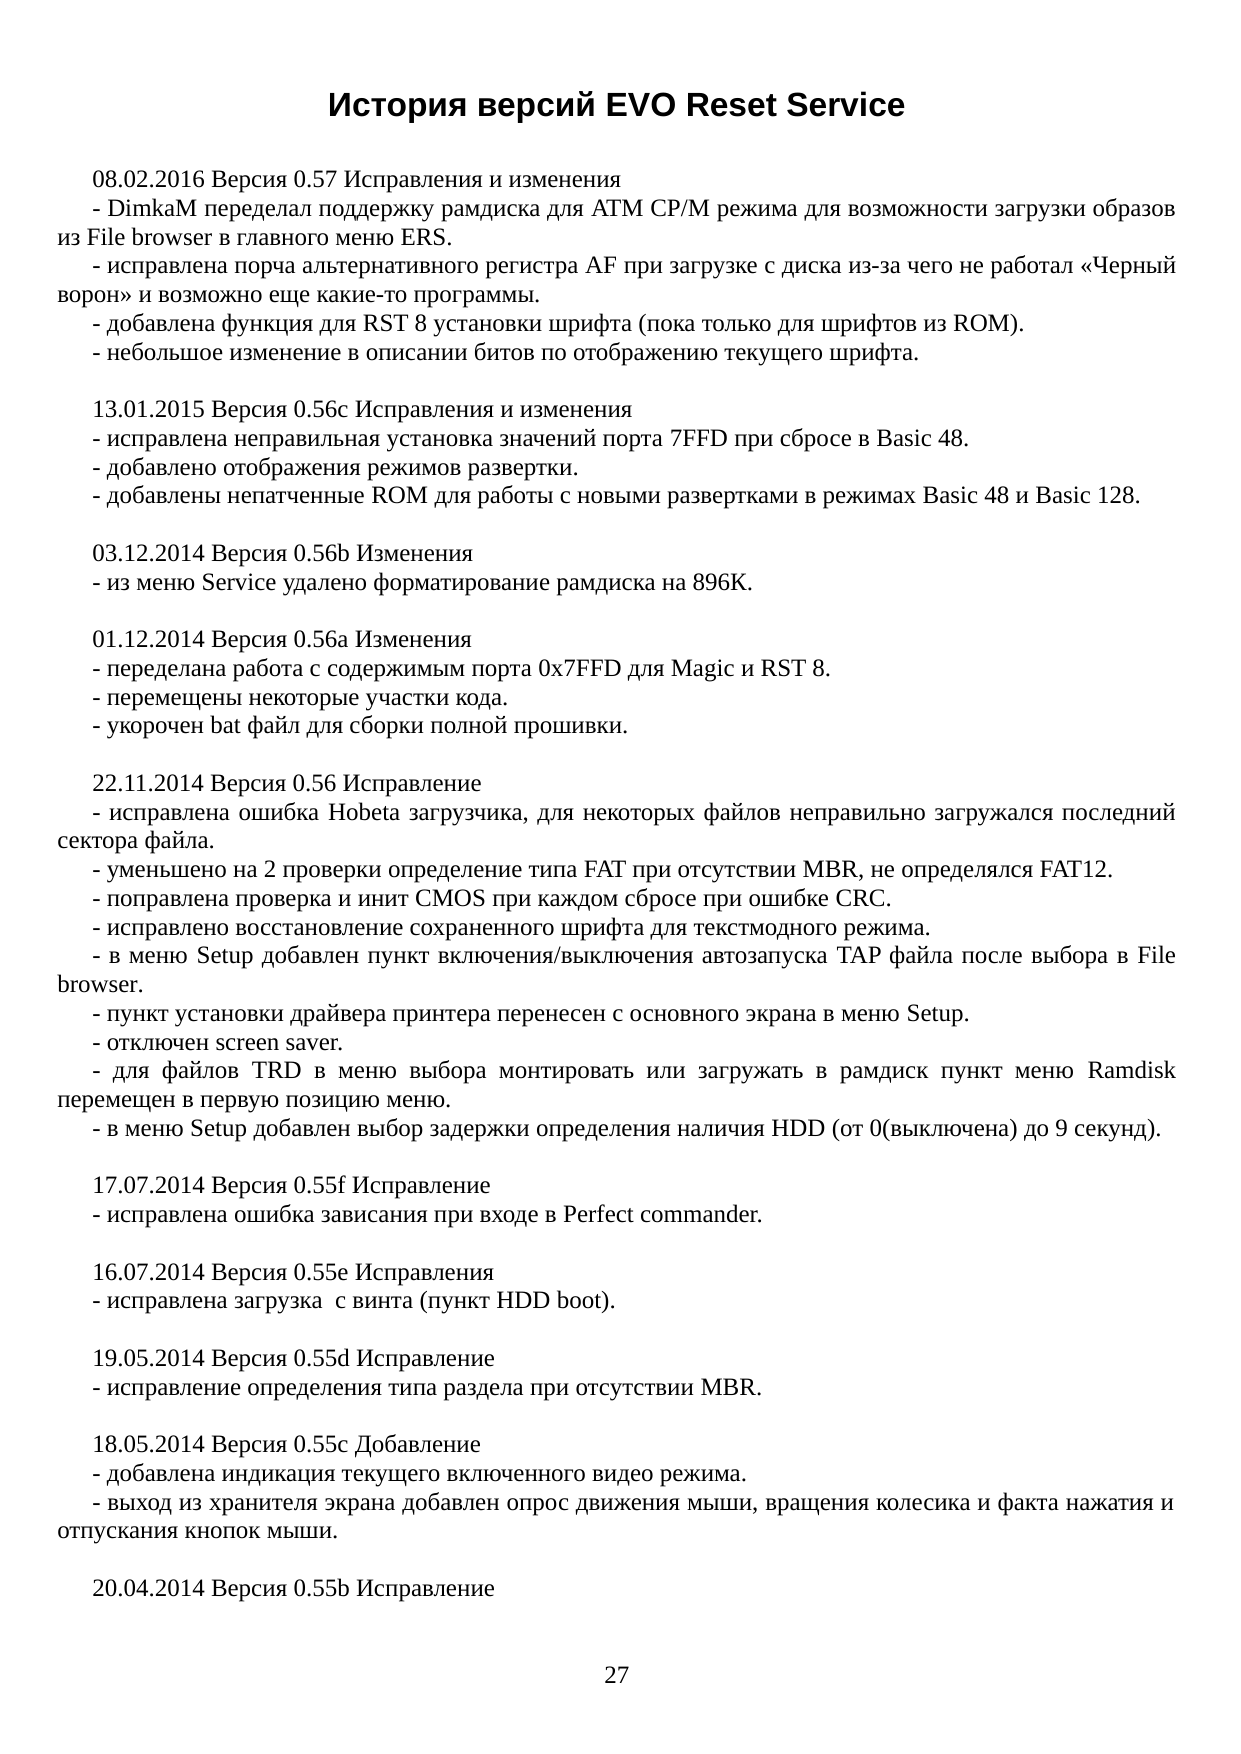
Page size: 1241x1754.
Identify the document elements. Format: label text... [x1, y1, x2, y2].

text - добавлена функция для RST 8 установки шрифта (пока только для шрифтов из ROM). [57, 308, 1176, 337]
text - добавлено отображения режимов развертки. [57, 452, 1176, 481]
text 16.07.2014 Версия 0.55e Исправления [57, 1257, 1176, 1286]
text - выход из хранителя экрана добавлен опрос движения мыши, вращения колесика и факта нажатия и отпускания кнопок мыши. [57, 1487, 1176, 1544]
text - из меню Service удалено форматирование рамдиска на 896К. [57, 567, 1176, 596]
text - уменьшено на 2 проверки определение типа FAT при отсутствии MBR, не определялся FAT12. [57, 854, 1176, 883]
text 22.11.2014 Версия 0.56 Исправление [57, 768, 1176, 797]
text 20.04.2014 Версия 0.55b Исправление [57, 1573, 1176, 1602]
text 13.01.2015 Версия 0.56c Исправления и изменения [57, 394, 1176, 423]
text - исправлена неправильная установка значений порта 7FFD при сбросе в Basic 48. [57, 423, 1176, 452]
text - исправлена ошибка Hobeta загрузчика, для некоторых файлов неправильно загружался последний сектора файла. [57, 797, 1176, 854]
text 08.02.2016 Версия 0.57 Исправления и изменения [57, 164, 1176, 193]
text - поправлена проверка и инит CMOS при каждом сбросе при ошибке CRC. [57, 883, 1176, 912]
text 19.05.2014 Версия 0.55d Исправление [57, 1343, 1176, 1372]
text - исправление определения типа раздела при отсутствии MBR. [57, 1372, 1176, 1401]
text - для файлов TRD в меню выбора монтировать или загружать в рамдиск пункт меню Ramdisk перемещен в первую позицию меню. [57, 1056, 1176, 1113]
text - перемещены некоторые участки кода. [57, 682, 1176, 711]
text 18.05.2014 Версия 0.55c Добавление [57, 1429, 1176, 1458]
text - исправлена ошибка зависания при входе в Perfect commander. [57, 1199, 1176, 1228]
text - небольшое изменение в описании битов по отображению текущего шрифта. [57, 337, 1176, 366]
text - в меню Setup добавлен пункт включения/выключения автозапуска TAP файла после выбора в File browser. [57, 941, 1176, 998]
text - укорочен bat файл для сборки полной прошивки. [57, 711, 1176, 739]
text - переделана работа с содержимым порта 0x7FFD для Magic и RST 8. [57, 653, 1176, 682]
text - DimkaM переделал поддержку рамдиска для ATM CP/M режима для возможности загрузки образов из File browser в главного меню ERS. [57, 193, 1176, 251]
text - отключен screen saver. [57, 1027, 1176, 1056]
text - в меню Setup добавлен выбор задержки определения наличия HDD (от 0(выключена) до 9 секунд). [57, 1113, 1176, 1142]
text - исправлена порча альтернативного регистра AF при загрузке с диска из-за чего не работал «Черный ворон» и возможно еще какие-то программы. [57, 251, 1176, 308]
text - исправлена загрузка с винта (пункт HDD boot). [57, 1286, 1176, 1314]
text 03.12.2014 Версия 0.56b Изменения [57, 538, 1176, 567]
text 01.12.2014 Версия 0.56a Изменения [57, 624, 1176, 653]
text - добавлена индикация текущего включенного видео режима. [57, 1458, 1176, 1487]
text - исправлено восстановление сохраненного шрифта для текстмодного режима. [57, 912, 1176, 941]
text - добавлены непатченные ROM для работы с новыми развертками в режимах Basic 48 и Basic 128. [57, 481, 1176, 509]
text - пункт установки драйвера принтера перенесен с основного экрана в меню Setup. [57, 998, 1176, 1027]
text 17.07.2014 Версия 0.55f Исправление [57, 1171, 1176, 1199]
subtitle История версий EVO Reset Service [57, 84, 1176, 123]
